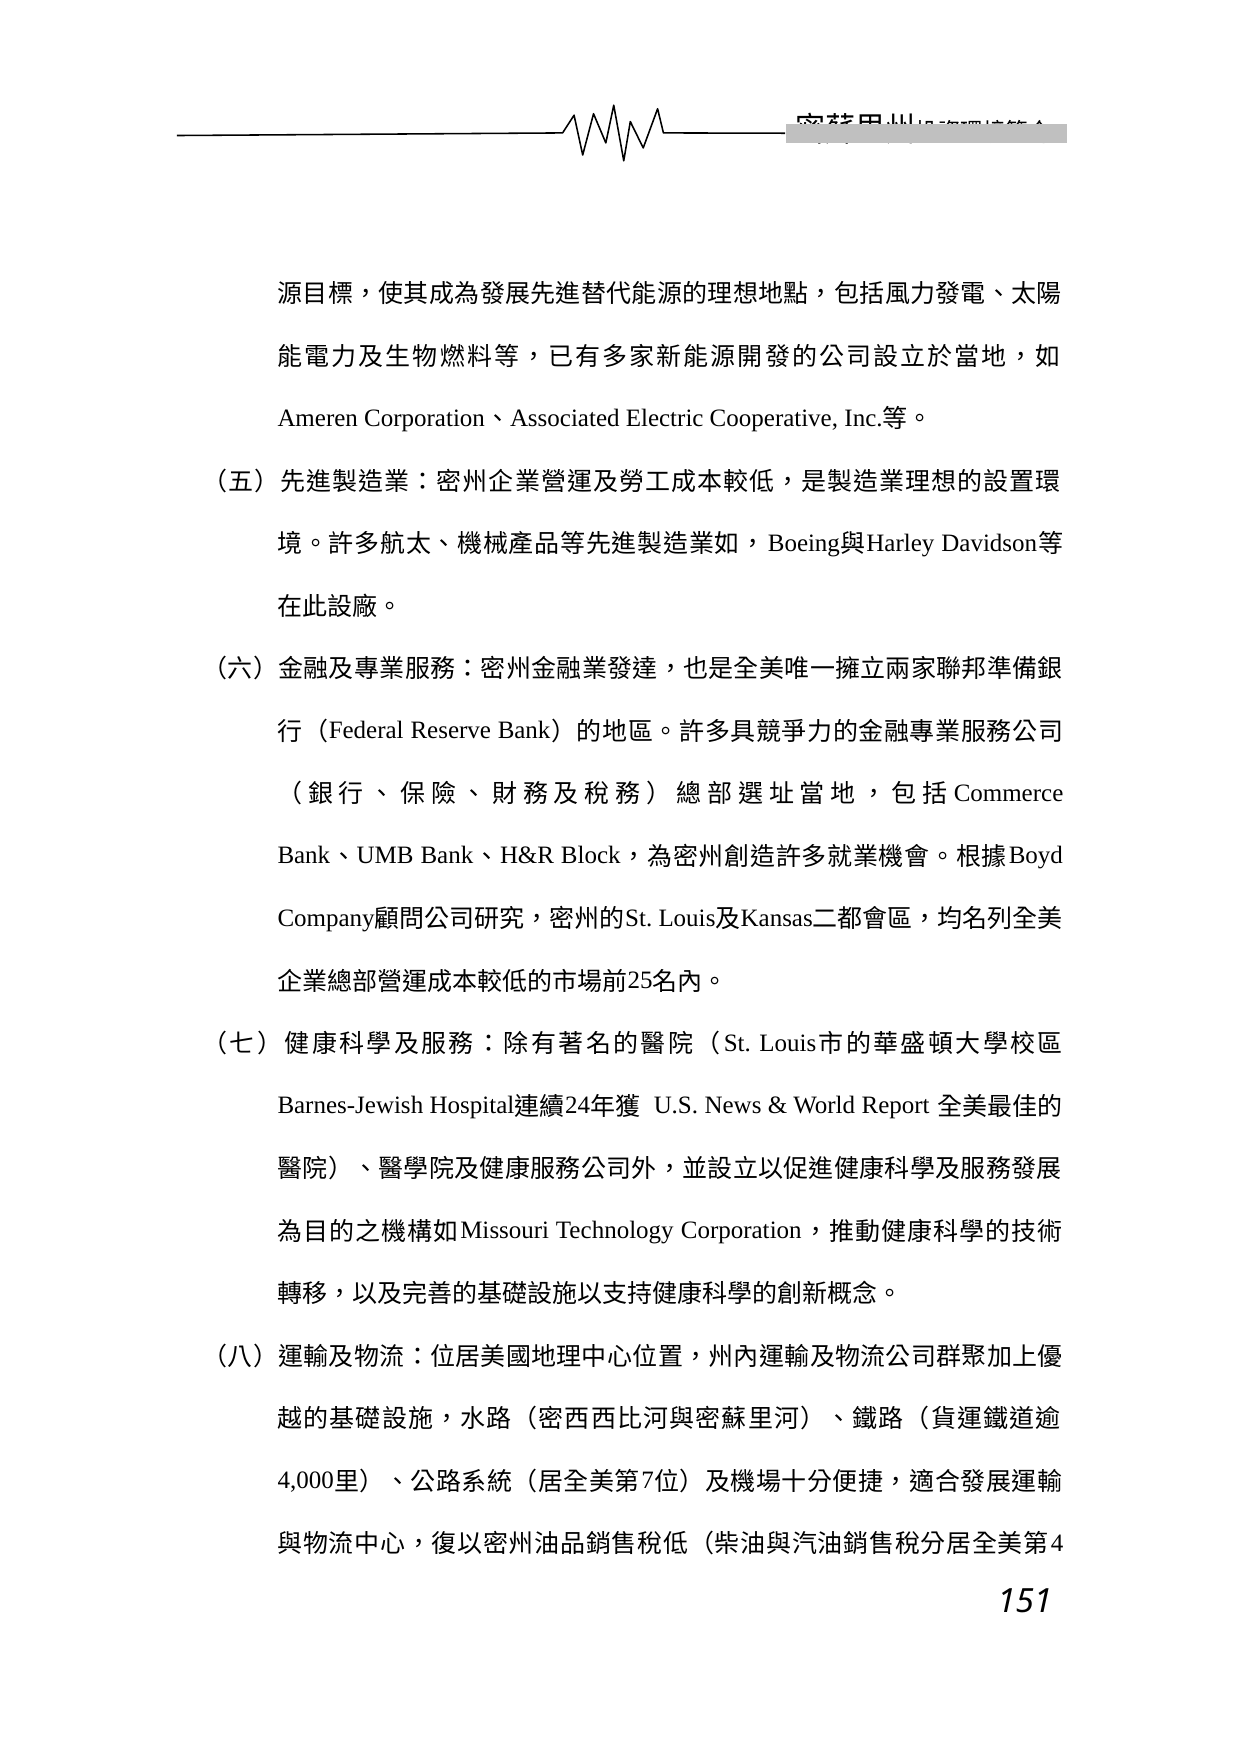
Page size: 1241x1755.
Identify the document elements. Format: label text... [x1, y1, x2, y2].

text （八）運輸及物流：位居美國地理中心位置，州內運輸及物流公司群聚加上優越的基礎設施，水路（密西西比河與密蘇里河）、鐵路（貨運鐵道逾4,000里）、公路系統（居全美第7位）及機場十分便捷，適合發展運輸與物流中心，復以密州油品銷售稅低（柴油與汽油銷售稅分居全美第4 [202, 1313, 1063, 1563]
text 源目標，使其成為發展先進替代能源的理想地點，包括風力發電、太陽能電力及生物燃料等，已有多家新能源開發的公司設立於當地，如Ameren Corporation、Associated Electric Cooperative, Inc.等。 [202, 250, 1063, 438]
text （六）金融及專業服務：密州金融業發達，也是全美唯一擁立兩家聯邦準備銀行（Federal Reserve Bank）的地區。許多具競爭力的金融專業服務公司（銀行、保險、財務及稅務）總部選址當地，包括Commerce Bank、UMB Bank、H&R Block，為密州創造許多就業機會。根據Boyd Company顧問公司研究，密州的St. Louis及Kansas二都會區，均名列全美企業總部營運成本較低的市場前25名內。 [202, 625, 1063, 1000]
text （七）健康科學及服務：除有著名的醫院（St. Louis市的華盛頓大學校區Barnes-Jewish Hospital連續24年獲 U.S. News & World Report 全美最佳的醫院）、醫學院及健康服務公司外，並設立以促進健康科學及服務發展為目的之機構如Missouri Technology Corporation，推動健康科學的技術轉移，以及完善的基礎設施以支持健康科學的創新概念。 [202, 1000, 1063, 1313]
text （五）先進製造業：密州企業營運及勞工成本較低，是製造業理想的設置環境。許多航太、機械產品等先進製造業如，Boeing與Harley Davidson等在此設廠。 [202, 438, 1063, 625]
